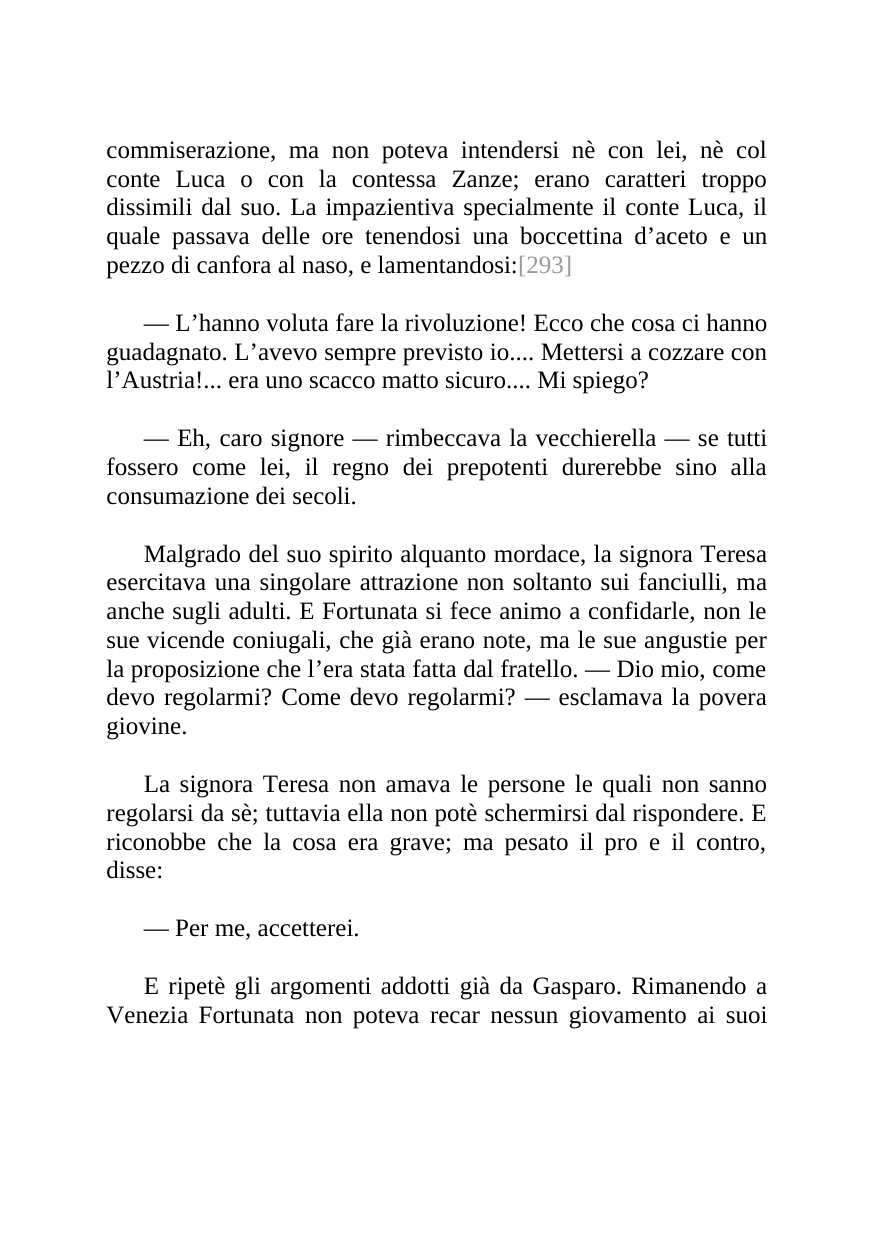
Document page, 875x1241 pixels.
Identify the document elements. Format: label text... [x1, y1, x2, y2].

text Malgrado del suo spirito alquanto mordace, la signora Teresa esercitava una singolare attrazione non soltanto sui fanciulli, ma anche sugli adulti. E Fortunata si fece animo a confidarle, non le sue vicende coniugali, che già erano note, ma le sue angustie per la proposizione che l’era stata fatta dal fratello. — Dio mio, come devo regolarmi? Come devo regolarmi? — esclamava la povera giovine. [106, 539, 768, 740]
text E ripetè gli argomenti addotti già da Gasparo. Rimanendo a Venezia Fortunata non poteva recar nessun giovamento ai suoi [106, 971, 768, 1029]
text La signora Teresa non amava le persone le quali non sanno regolarsi da sè; tuttavia ella non potè schermirsi dal rispondere. E riconobbe che la cosa era grave; ma pesato il pro e il contro, disse: [106, 769, 768, 884]
text commiserazione, ma non poteva intendersi nè con lei, nè col conte Luca o con la contessa Zanze; erano caratteri troppo dissimili dal suo. La impazientiva specialmente il conte Luca, il quale passava delle ore tenendosi una boccettina d’aceto e un pezzo di canfora al naso, e lamentandosi:[293] [106, 135, 768, 279]
text — Eh, caro signore — rimbeccava la vecchierella — se tutti fossero come lei, il regno dei prepotenti durerebbe sino alla consumazione dei secoli. [106, 423, 768, 509]
text — Per me, accetterei. [106, 913, 768, 942]
text — L’hanno voluta fare la rivoluzione! Ecco che cosa ci hanno guadagnato. L’avevo sempre previsto io.... Mettersi a cozzare con l’Austria!... era uno scacco matto sicuro.... Mi spiego? [106, 308, 768, 394]
